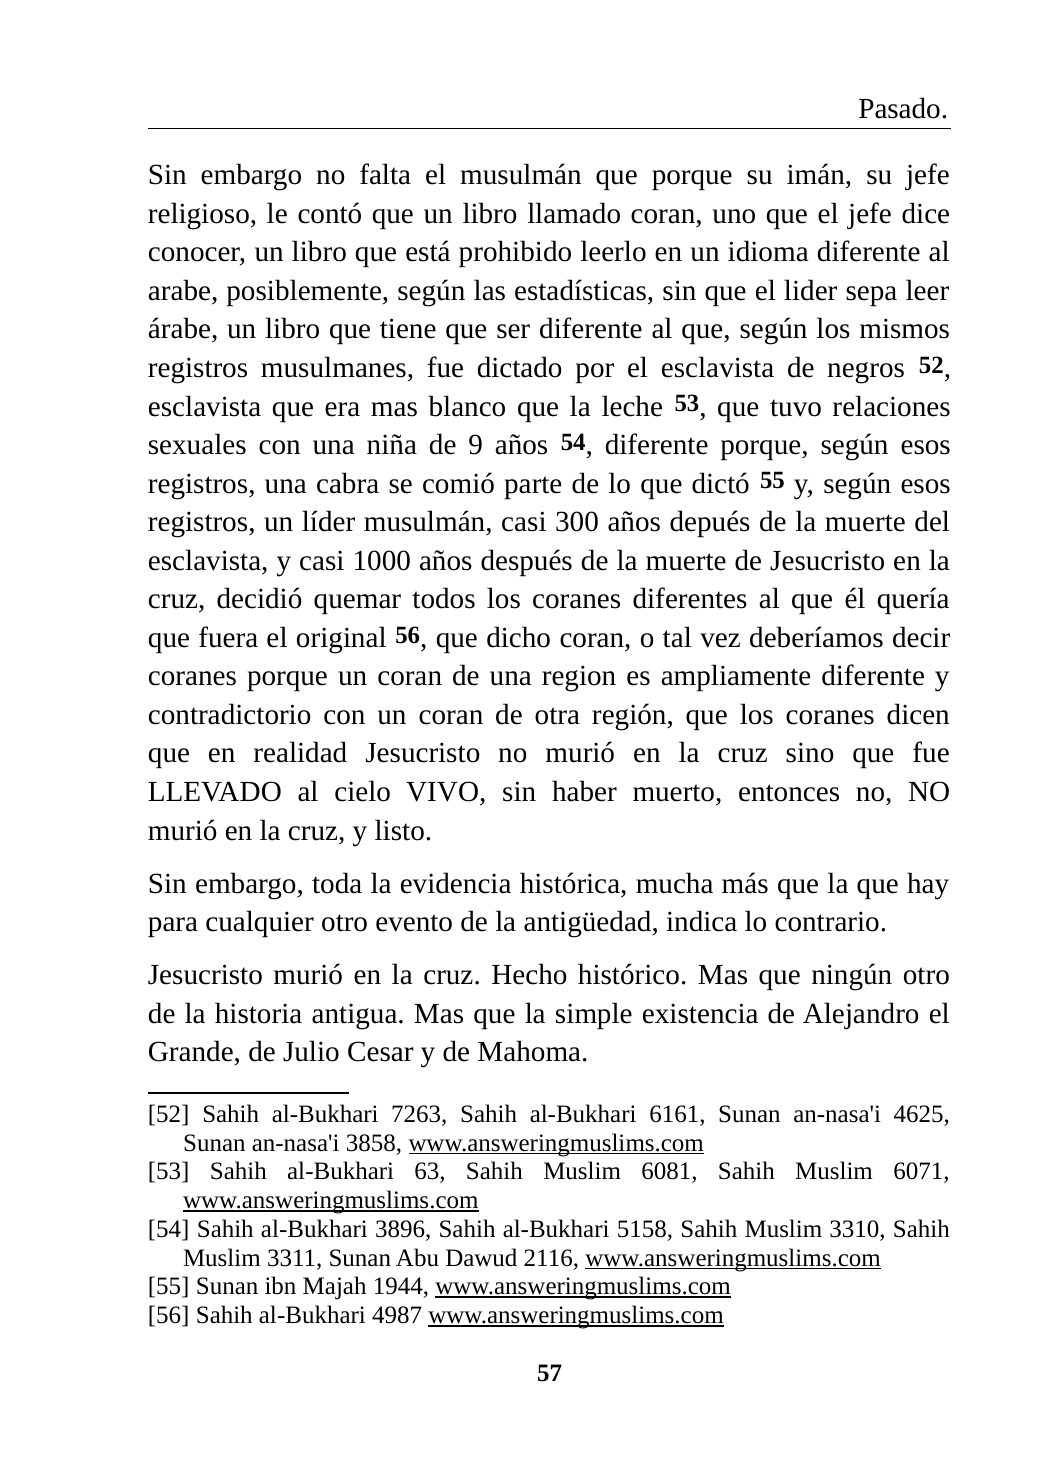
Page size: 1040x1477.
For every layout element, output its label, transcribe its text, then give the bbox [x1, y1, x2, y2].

text Jesucristo murió en la cruz. Hecho histórico. Mas que ningún otro de la historia antigua. Mas que la simple existencia de Alejandro el Grande, de Julio Cesar y de Mahoma. [148, 957, 951, 1068]
text Sunan ibn Majah 1944, www.answeringmuslims.com [148, 1271, 951, 1300]
text Sin embargo, toda la evidencia histórica, mucha más que la que hay para cualquier otro evento de la antigüedad, indica lo contrario. [148, 866, 951, 938]
text Sin embargo no falta el musulmán que porque su imán, su jefe religioso, le contó que un libro llamado coran, uno que el jefe dice conocer, un libro que está prohibido leerlo en un idioma diferente al arabe, posiblemente, según las estadísticas, sin que el lider sepa leer árabe, un libro que tiene que ser diferente al que, según los mismos registros musulmanes, fue dictado por el esclavista de negros , esclavista que era mas blanco que la leche , que tuvo relaciones sexuales con una niña de 9 años , diferente porque, según esos registros, una cabra se comió parte de lo que dictó y, según esos registros, un líder musulmán, casi 300 años depués de la muerte del esclavista, y casi 1000 años después de la muerte de Jesucristo en la cruz, decidió quemar todos los coranes diferentes al que él quería que fuera el original , que dicho coran, o tal vez deberíamos decir coranes porque un coran de una region es ampliamente diferente y contradictorio con un coran de otra región, que los coranes dicen que en realidad Jesucristo no murió en la cruz sino que fue LLEVADO al cielo VIVO, sin haber muerto, entonces no, NO murió en la cruz, y listo. [148, 157, 951, 846]
text Sahih al-Bukhari 3896, Sahih al-Bukhari 5158, Sahih Muslim 3310, Sahih Muslim 3311, Sunan Abu Dawud 2116, www.answeringmuslims.com [148, 1214, 951, 1271]
text Sahih al-Bukhari 4987 www.answeringmuslims.com [148, 1300, 951, 1329]
text Sahih al-Bukhari 63, Sahih Muslim 6081, Sahih Muslim 6071, www.answeringmuslims.com [148, 1156, 951, 1214]
text Sahih al-Bukhari 7263, Sahih al-Bukhari 6161, Sunan an-nasa'i 4625, Sunan an-nasa'i 3858, www.answeringmuslims.com [148, 1099, 951, 1156]
